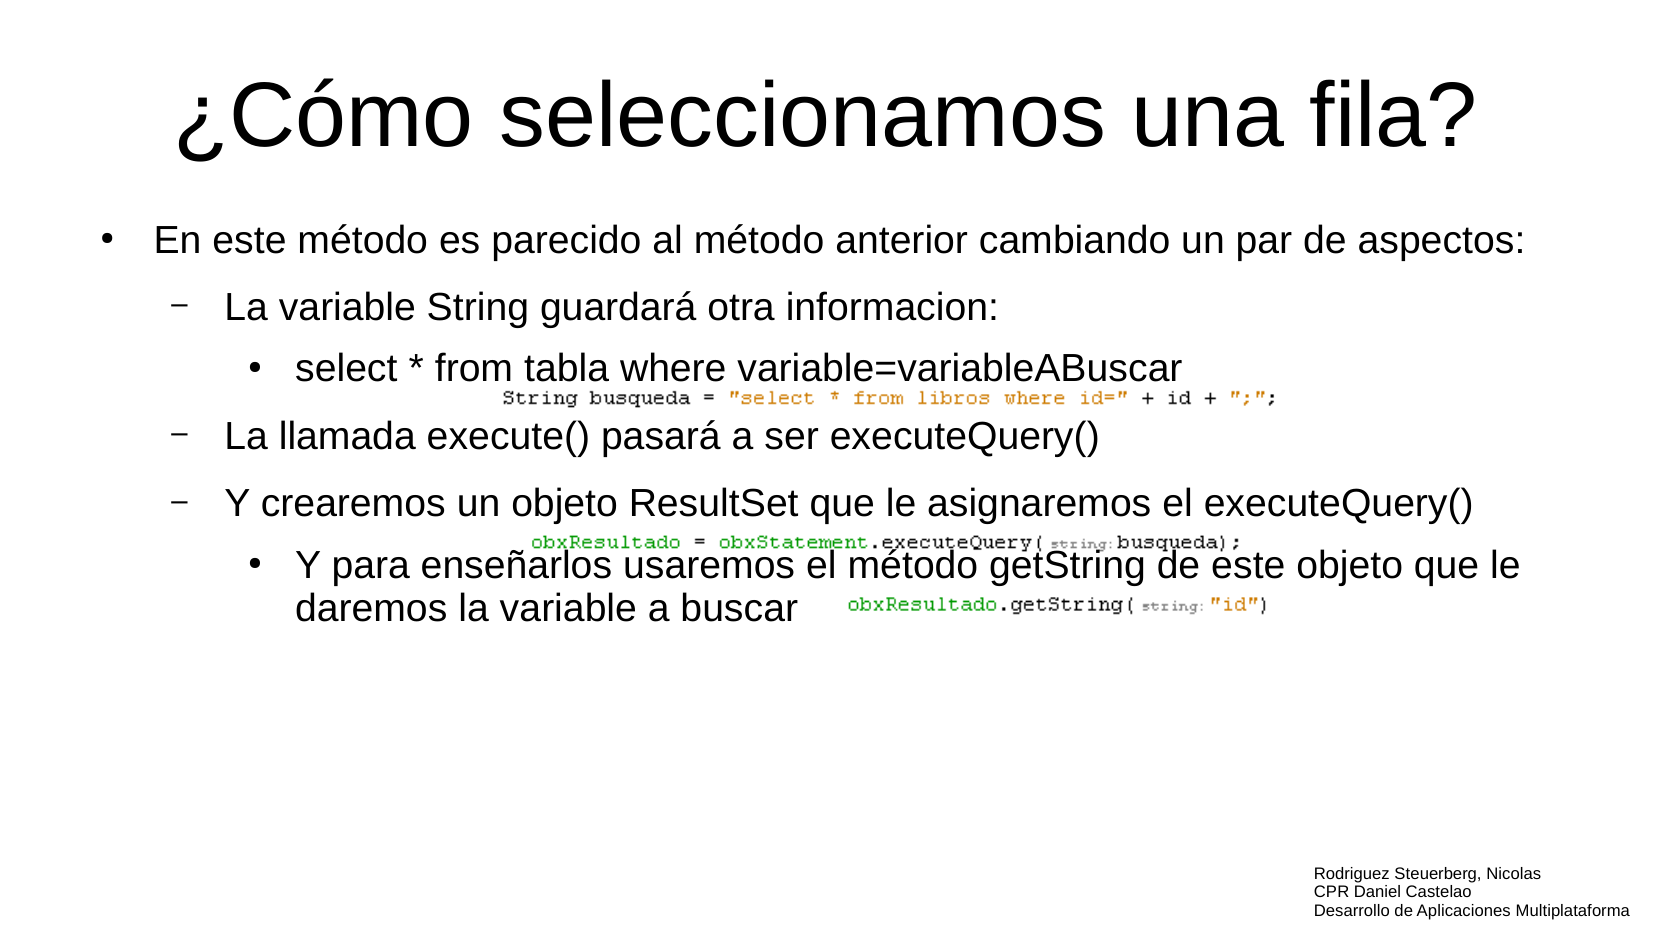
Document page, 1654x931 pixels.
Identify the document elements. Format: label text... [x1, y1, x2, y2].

picture [501, 385, 1285, 414]
title ¿Cómo seleccionamos una fila? [82, 37, 1571, 193]
text_box Rodriguez Steuerberg, Nicolas CPR Daniel Castelao Desarrollo de Aplicaciones Multiplataforma [1299, 856, 1654, 931]
picture [846, 591, 1270, 621]
list En este método es parecido al método anterior cambiando un par de aspectos: La variable String guardará otra informacion: select * from tabla where variable=variableABuscar La llamada execute() pasará a ser executeQuery() Y crearemos un objeto ResultSet que le asignaremos el executeQuery() Y para enseñarlos usaremos el método getString de este objeto que le daremos la variable a buscar [82, 217, 1571, 758]
